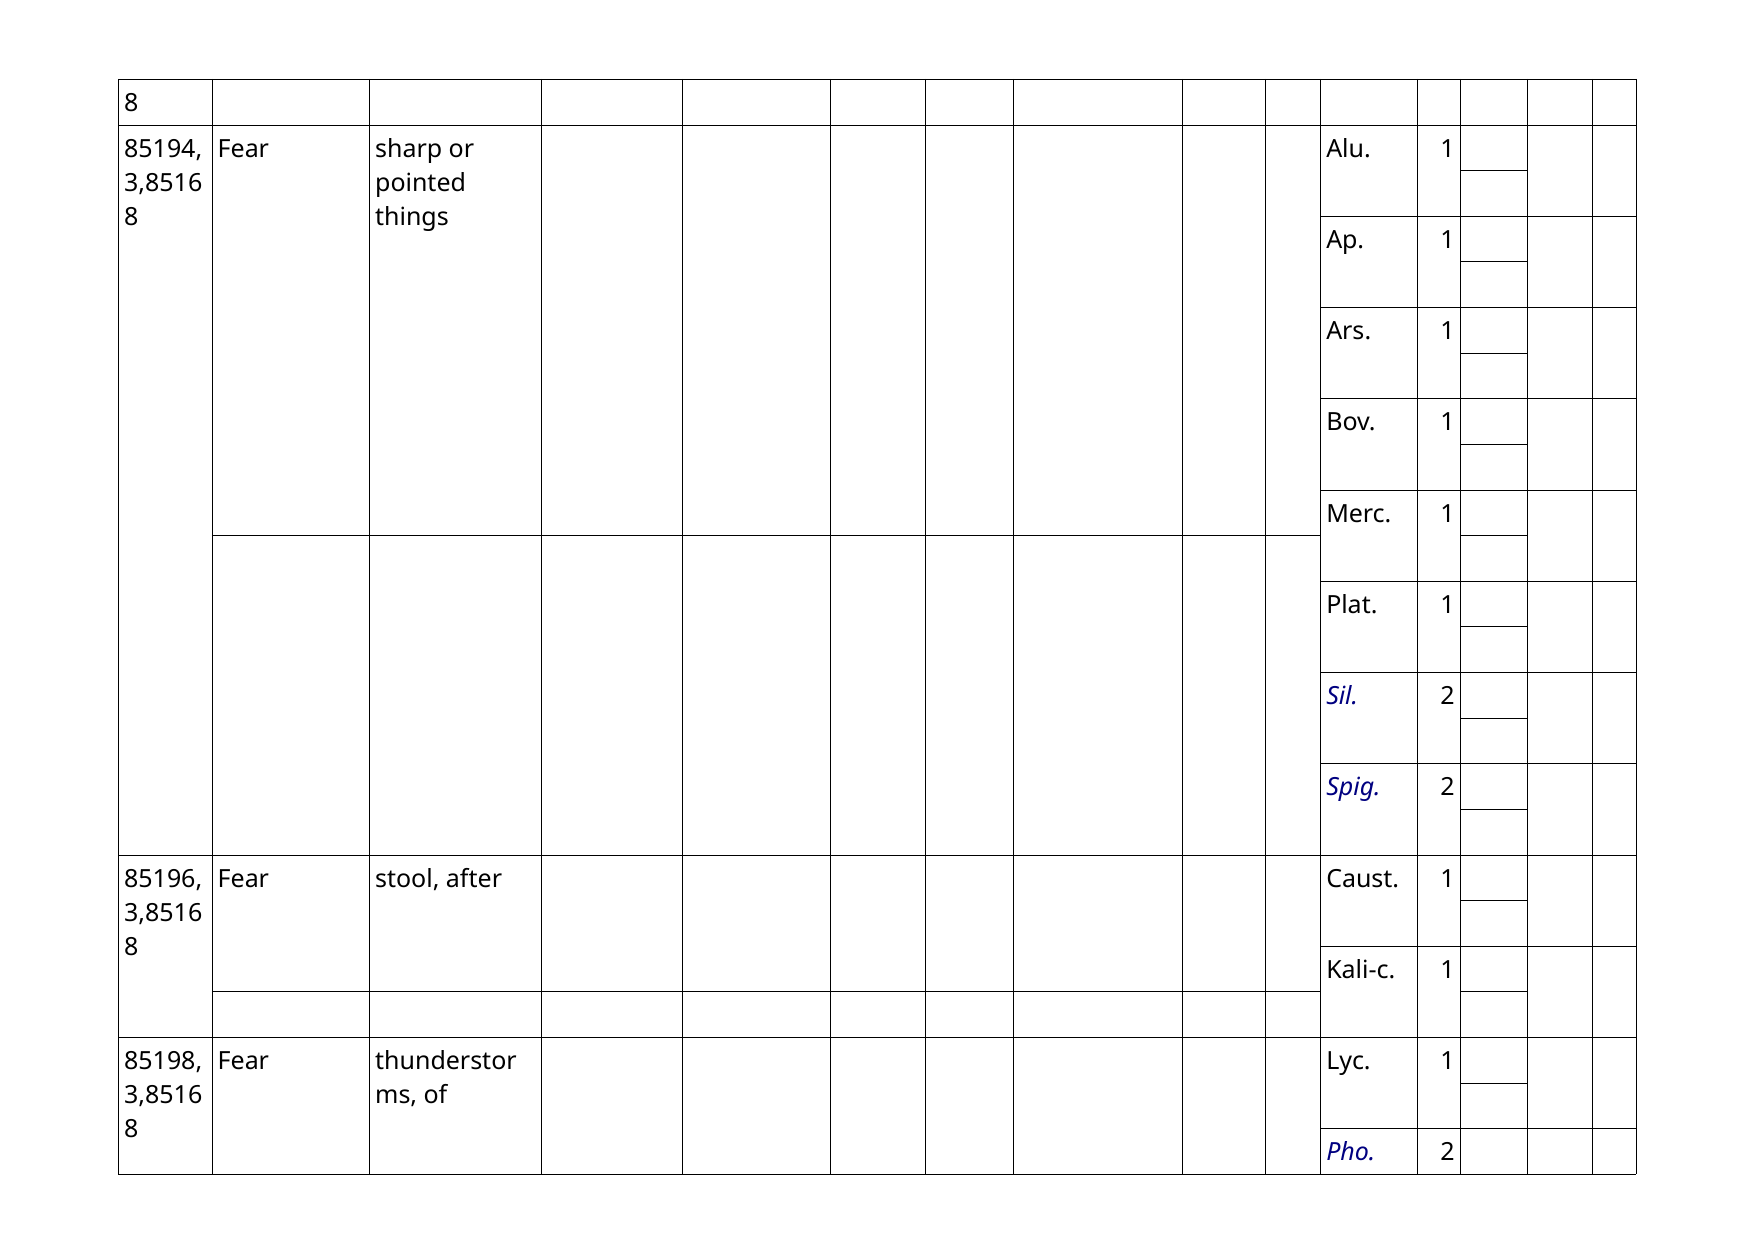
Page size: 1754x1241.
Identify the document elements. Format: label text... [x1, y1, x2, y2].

table_cell [1418, 80, 1460, 124]
table_cell thunderstorms, of [370, 1038, 541, 1174]
table_cell [1266, 856, 1320, 991]
table_cell [926, 536, 1013, 854]
table_cell [1321, 80, 1417, 124]
table_cell [1266, 992, 1320, 1037]
table_cell [1528, 126, 1592, 216]
table_cell [683, 536, 830, 854]
table_cell [831, 536, 925, 854]
table_cell [1266, 1038, 1320, 1174]
table_cell [1593, 856, 1636, 946]
table_cell Bov. [1321, 399, 1417, 489]
table_cell [1461, 445, 1527, 489]
table_cell [542, 536, 682, 854]
table_cell 1 [1418, 399, 1460, 489]
table_cell [1593, 947, 1636, 1037]
table_cell [1014, 992, 1182, 1037]
table_cell 1 [1418, 856, 1460, 946]
table_cell [1461, 582, 1527, 626]
table_cell [542, 80, 682, 124]
table_cell [1461, 354, 1527, 398]
table_cell [542, 1038, 682, 1174]
table_cell [1461, 673, 1527, 718]
table_cell [1461, 262, 1527, 307]
table_cell 1 [1418, 947, 1460, 1037]
table_cell [1593, 217, 1636, 307]
table_cell [683, 992, 830, 1037]
table_cell [1183, 1038, 1265, 1174]
table_cell Fear [213, 1038, 369, 1174]
table_cell [1461, 536, 1527, 581]
table_cell [1461, 947, 1527, 991]
table_cell [1461, 856, 1527, 900]
table_cell [831, 992, 925, 1037]
table_cell [1528, 399, 1592, 489]
table_cell [1014, 80, 1182, 124]
table_cell [1461, 80, 1527, 124]
table_cell Kali-c. [1321, 947, 1417, 1037]
table_cell [1593, 308, 1636, 398]
table_cell 85196,3,85168 [119, 856, 212, 1037]
table_cell 1 [1418, 582, 1460, 672]
table_cell [1528, 1129, 1592, 1174]
table_cell Alu. [1321, 126, 1417, 216]
table_cell [1461, 126, 1527, 170]
table_cell [1528, 856, 1592, 946]
table_cell [370, 992, 541, 1037]
table_cell [1183, 126, 1265, 535]
table_cell 2 [1418, 764, 1460, 854]
table_cell Pho. [1321, 1129, 1417, 1174]
table_cell [1593, 399, 1636, 489]
table_cell [1461, 719, 1527, 763]
table_cell Merc. [1321, 491, 1417, 581]
table_cell Caust. [1321, 856, 1417, 946]
table_cell [542, 126, 682, 535]
table_cell sharp or pointed things [370, 126, 541, 535]
table_cell [213, 80, 369, 124]
table_cell Ap. [1321, 217, 1417, 307]
table_cell [683, 80, 830, 124]
table_cell [1593, 673, 1636, 763]
table_cell 1 [1418, 217, 1460, 307]
table_cell 85194,3,85168 [119, 126, 212, 854]
table_cell [1266, 126, 1320, 535]
table_cell [1461, 491, 1527, 535]
table_cell [683, 1038, 830, 1174]
table_cell Lyc. [1321, 1038, 1417, 1128]
table_cell [1593, 491, 1636, 581]
table_cell [1528, 1038, 1592, 1128]
table_cell [1183, 992, 1265, 1037]
table_cell [1014, 536, 1182, 854]
table_cell [926, 126, 1013, 535]
table_cell Spig. [1321, 764, 1417, 854]
table_cell 2 [1418, 1129, 1460, 1174]
table_cell 1 [1418, 491, 1460, 581]
table_cell [831, 126, 925, 535]
table_cell [1528, 764, 1592, 854]
table_cell [1014, 856, 1182, 991]
table_cell [1528, 217, 1592, 307]
table_cell [1593, 80, 1636, 124]
table_cell [1183, 536, 1265, 854]
table_cell [1528, 491, 1592, 581]
table_cell [1593, 1038, 1636, 1128]
table_cell [926, 856, 1013, 991]
table_cell [1266, 80, 1320, 124]
table_cell [1461, 764, 1527, 809]
table_cell [1266, 536, 1320, 854]
table_cell [1461, 308, 1527, 353]
table_cell [1528, 947, 1592, 1037]
table_cell [213, 536, 369, 854]
table_cell [1461, 1084, 1527, 1128]
table_cell [370, 80, 541, 124]
table_cell Ars. [1321, 308, 1417, 398]
table_cell 1 [1418, 1038, 1460, 1128]
table_cell Plat. [1321, 582, 1417, 672]
table_cell [1593, 582, 1636, 672]
table_cell [1183, 80, 1265, 124]
table_cell [683, 856, 830, 991]
table_cell 1 [1418, 308, 1460, 398]
table_cell [370, 536, 541, 854]
table_cell [213, 992, 369, 1037]
table_cell [1593, 764, 1636, 854]
table_cell [1528, 80, 1592, 124]
table_cell [1528, 308, 1592, 398]
table_cell [542, 992, 682, 1037]
table_cell [1461, 171, 1527, 216]
table_cell stool, after [370, 856, 541, 991]
table_cell [1461, 627, 1527, 672]
table_cell [926, 1038, 1013, 1174]
table_cell [1183, 856, 1265, 991]
table_cell [1528, 673, 1592, 763]
table_cell [926, 80, 1013, 124]
table_cell [831, 1038, 925, 1174]
table_cell [1461, 810, 1527, 854]
table_cell [1461, 1129, 1527, 1174]
table_cell [1461, 399, 1527, 444]
table_cell [1593, 126, 1636, 216]
table_cell 2 [1418, 673, 1460, 763]
table_cell [1593, 1129, 1636, 1174]
table_cell Fear [213, 126, 369, 535]
table_cell [1461, 1038, 1527, 1083]
table_cell Fear [213, 856, 369, 991]
table_cell [1461, 992, 1527, 1037]
table_cell 8 [119, 80, 212, 124]
table_cell [683, 126, 830, 535]
table_cell Sil. [1321, 673, 1417, 763]
table_cell 85198,3,85168 [119, 1038, 212, 1174]
table_cell [926, 992, 1013, 1037]
table_cell [1461, 217, 1527, 261]
table_cell [1528, 582, 1592, 672]
table_cell [1014, 126, 1182, 535]
table_cell [831, 80, 925, 124]
table_cell [1014, 1038, 1182, 1174]
table_cell [542, 856, 682, 991]
table_cell [831, 856, 925, 991]
table_cell 1 [1418, 126, 1460, 216]
table_cell [1461, 901, 1527, 946]
